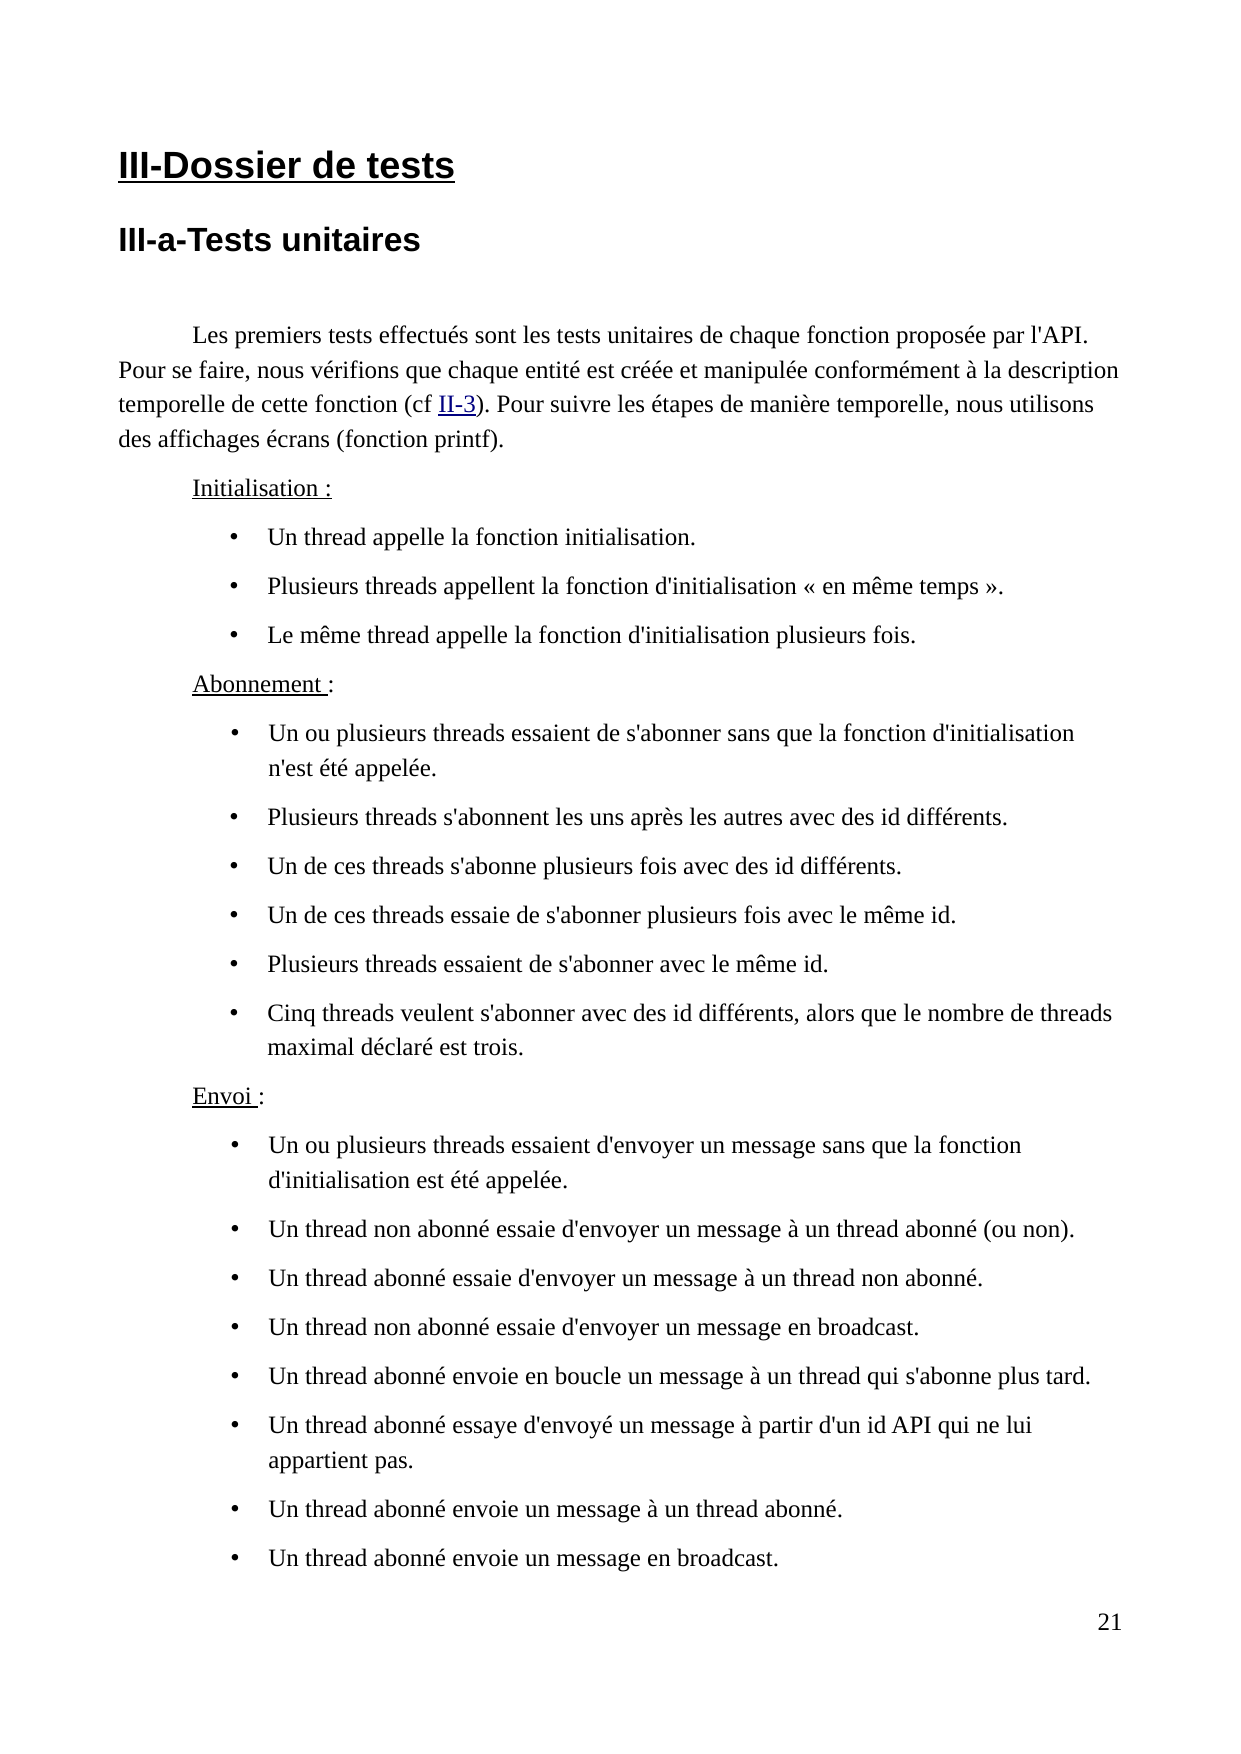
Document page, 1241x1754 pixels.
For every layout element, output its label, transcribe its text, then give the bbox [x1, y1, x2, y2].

list Le même thread appelle la fonction d'initialisation plusieurs fois. [229, 620, 1122, 649]
text Abonnement : [118, 669, 1122, 698]
list Un de ces threads s'abonne plusieurs fois avec des id différents. [229, 851, 1122, 879]
text Les premiers tests effectués sont les tests unitaires de chaque fonction proposée par l'API. Pour se faire, nous vérifions que chaque entité est créée et manipulée conformément à la description temporelle de cette fonction (cf II-3). Pour suivre les étapes de manière temporelle, nous utilisons des affichages écrans (fonction printf). [118, 320, 1122, 452]
list Cinq threads veulent s'abonner avec des id différents, alors que le nombre de threads maximal déclaré est trois. [229, 998, 1122, 1061]
subtitle III-a-Tests unitaires [118, 220, 1122, 259]
list Un thread abonné essaye d'envoyé un message à partir d'un id API qui ne lui appartient pas. [231, 1410, 1122, 1473]
list Plusieurs threads s'abonnent les uns après les autres avec des id différents. [229, 802, 1122, 830]
list Un thread abonné envoie en boucle un message à un thread qui s'abonne plus tard. [231, 1361, 1122, 1390]
list Un thread non abonné essaie d'envoyer un message en broadcast. [231, 1312, 1122, 1341]
list Plusieurs threads appellent la fonction d'initialisation « en même temps ». [229, 571, 1122, 600]
list Un ou plusieurs threads essaient d'envoyer un message sans que la fonction d'initialisation est été appelée. [231, 1131, 1122, 1194]
list Un thread abonné envoie un message en broadcast. [231, 1543, 1122, 1572]
list Un ou plusieurs threads essaient de s'abonner sans que la fonction d'initialisation n'est été appelée. [231, 718, 1122, 781]
list Un thread appelle la fonction initialisation. [229, 522, 1122, 551]
subtitle III-Dossier de tests [118, 143, 1122, 187]
list Un de ces threads essaie de s'abonner plusieurs fois avec le même id. [229, 900, 1122, 928]
list Plusieurs threads essaient de s'abonner avec le même id. [229, 949, 1122, 978]
list Un thread non abonné essaie d'envoyer un message à un thread abonné (ou non). [231, 1214, 1122, 1243]
text Envoi : [118, 1081, 1122, 1110]
list Un thread abonné essaie d'envoyer un message à un thread non abonné. [231, 1263, 1122, 1292]
list Un thread abonné envoie un message à un thread abonné. [231, 1494, 1122, 1523]
text Initialisation : [118, 473, 1122, 502]
